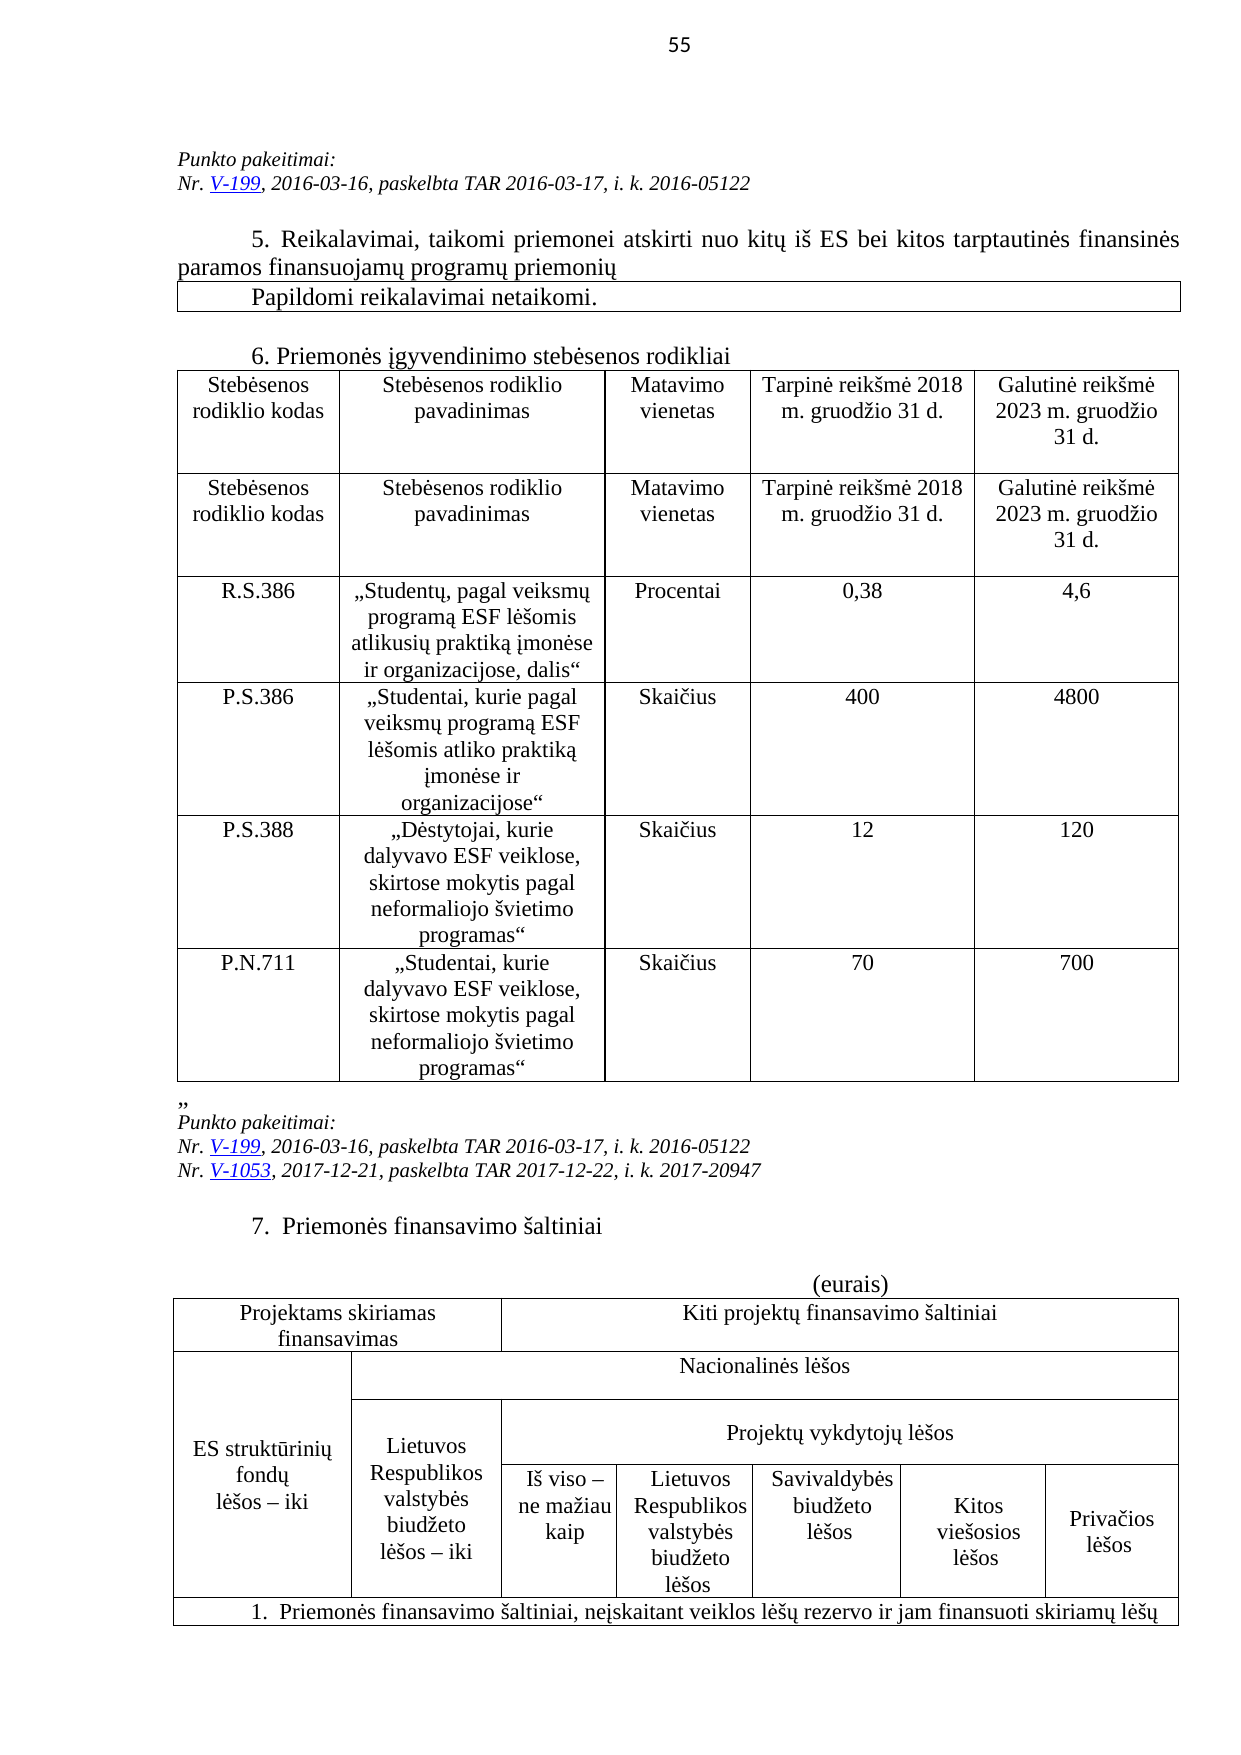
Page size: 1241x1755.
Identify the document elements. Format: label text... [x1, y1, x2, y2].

text 6. Priemonės įgyvendinimo stebėsenos rodikliai [177, 341, 1181, 369]
table_cell Lietuvos Respublikos valstybės biudžeto lėšos – iki [352, 1400, 501, 1597]
table_cell Privačios lėšos [1046, 1465, 1178, 1597]
table_cell Skaičius [606, 949, 750, 1081]
text „ [177, 1082, 1181, 1110]
table_header Tarpinė reikšmė 2018 m. gruodžio 31 d. [751, 371, 974, 473]
table_cell 70 [751, 949, 974, 1081]
table_header Projektams skiriamas finansavimas [174, 1299, 501, 1351]
table_cell „Studentai, kurie pagal veiksmų programą ESF lėšomis atliko praktiką įmonėse ir organizacijose“ [340, 683, 604, 815]
text Nr. V-1053, 2017-12-21, paskelbta TAR 2017-12-22, i. k. 2017-20947 [177, 1158, 1181, 1182]
table_cell 12 [751, 816, 974, 948]
table_cell 4800 [975, 683, 1178, 815]
table_cell Matavimo vienetas [606, 474, 750, 576]
table_cell P.N.711 [178, 949, 339, 1081]
text Nr. V-199, 2016-03-16, paskelbta TAR 2016-03-17, i. k. 2016-05122 [177, 1134, 1181, 1158]
table_cell 120 [975, 816, 1178, 948]
table_cell 0,38 [751, 577, 974, 682]
table_cell Skaičius [606, 816, 750, 948]
text Punkto pakeitimai: [177, 1110, 1181, 1134]
table_cell Galutinė reikšmė 2023 m. gruodžio 31 d. [975, 474, 1178, 576]
table_cell ES struktūrinių fondų lėšos – iki [174, 1352, 351, 1597]
table_cell 1. Priemonės finansavimo šaltiniai, neįskaitant veiklos lėšų rezervo ir jam finansuoti skiriamų lėšų [174, 1598, 1178, 1624]
text Punkto pakeitimai: [177, 147, 1181, 171]
table_cell Savivaldybės biudžeto lėšos [753, 1465, 900, 1597]
table_cell R.S.386 [178, 577, 339, 682]
table_header Galutinė reikšmė 2023 m. gruodžio 31 d. [975, 371, 1178, 473]
table_cell „Studentai, kurie dalyvavo ESF veiklose, skirtose mokytis pagal neformaliojo švietimo programas“ [340, 949, 604, 1081]
table_cell 4,6 [975, 577, 1178, 682]
table_cell „Studentų, pagal veiksmų programą ESF lėšomis atlikusių praktiką įmonėse ir organizacijose, dalis“ [340, 577, 604, 682]
table_cell Iš viso – ne mažiau kaip [502, 1465, 616, 1597]
table_cell Stebėsenos rodiklio pavadinimas [340, 474, 604, 576]
table_cell P.S.388 [178, 816, 339, 948]
table_cell P.S.386 [178, 683, 339, 815]
text 5. Reikalavimai, taikomi priemonei atskirti nuo kitų iš ES bei kitos tarptautinės finansinės paramos finansuojamų programų priemonių [177, 224, 1181, 281]
text Nr. V-199, 2016-03-16, paskelbta TAR 2016-03-17, i. k. 2016-05122 [177, 171, 1181, 195]
table_cell Stebėsenos rodiklio kodas [178, 474, 339, 576]
table_header Matavimo vienetas [606, 371, 750, 473]
table_cell „Dėstytojai, kurie dalyvavo ESF veiklose, skirtose mokytis pagal neformaliojo švietimo programas“ [340, 816, 604, 948]
table_cell Projektų vykdytojų lėšos [502, 1400, 1178, 1464]
text (eurais) [177, 1269, 904, 1297]
table_header Papildomi reikalavimai netaikomi. [178, 282, 1180, 311]
table_cell Tarpinė reikšmė 2018 m. gruodžio 31 d. [751, 474, 974, 576]
table_header Stebėsenos rodiklio kodas [178, 371, 339, 473]
table_cell Kitos viešosios lėšos [901, 1465, 1045, 1597]
table_cell 400 [751, 683, 974, 815]
table_header Stebėsenos rodiklio pavadinimas [340, 371, 604, 473]
table_cell Procentai [606, 577, 750, 682]
table_cell Skaičius [606, 683, 750, 815]
table_cell Nacionalinės lėšos [352, 1352, 1178, 1398]
table_cell 700 [975, 949, 1178, 1081]
table_header Kiti projektų finansavimo šaltiniai [502, 1299, 1178, 1351]
table_cell Lietuvos Respublikos valstybės biudžeto lėšos [617, 1465, 752, 1597]
text 7. Priemonės finansavimo šaltiniai [251, 1211, 1181, 1240]
